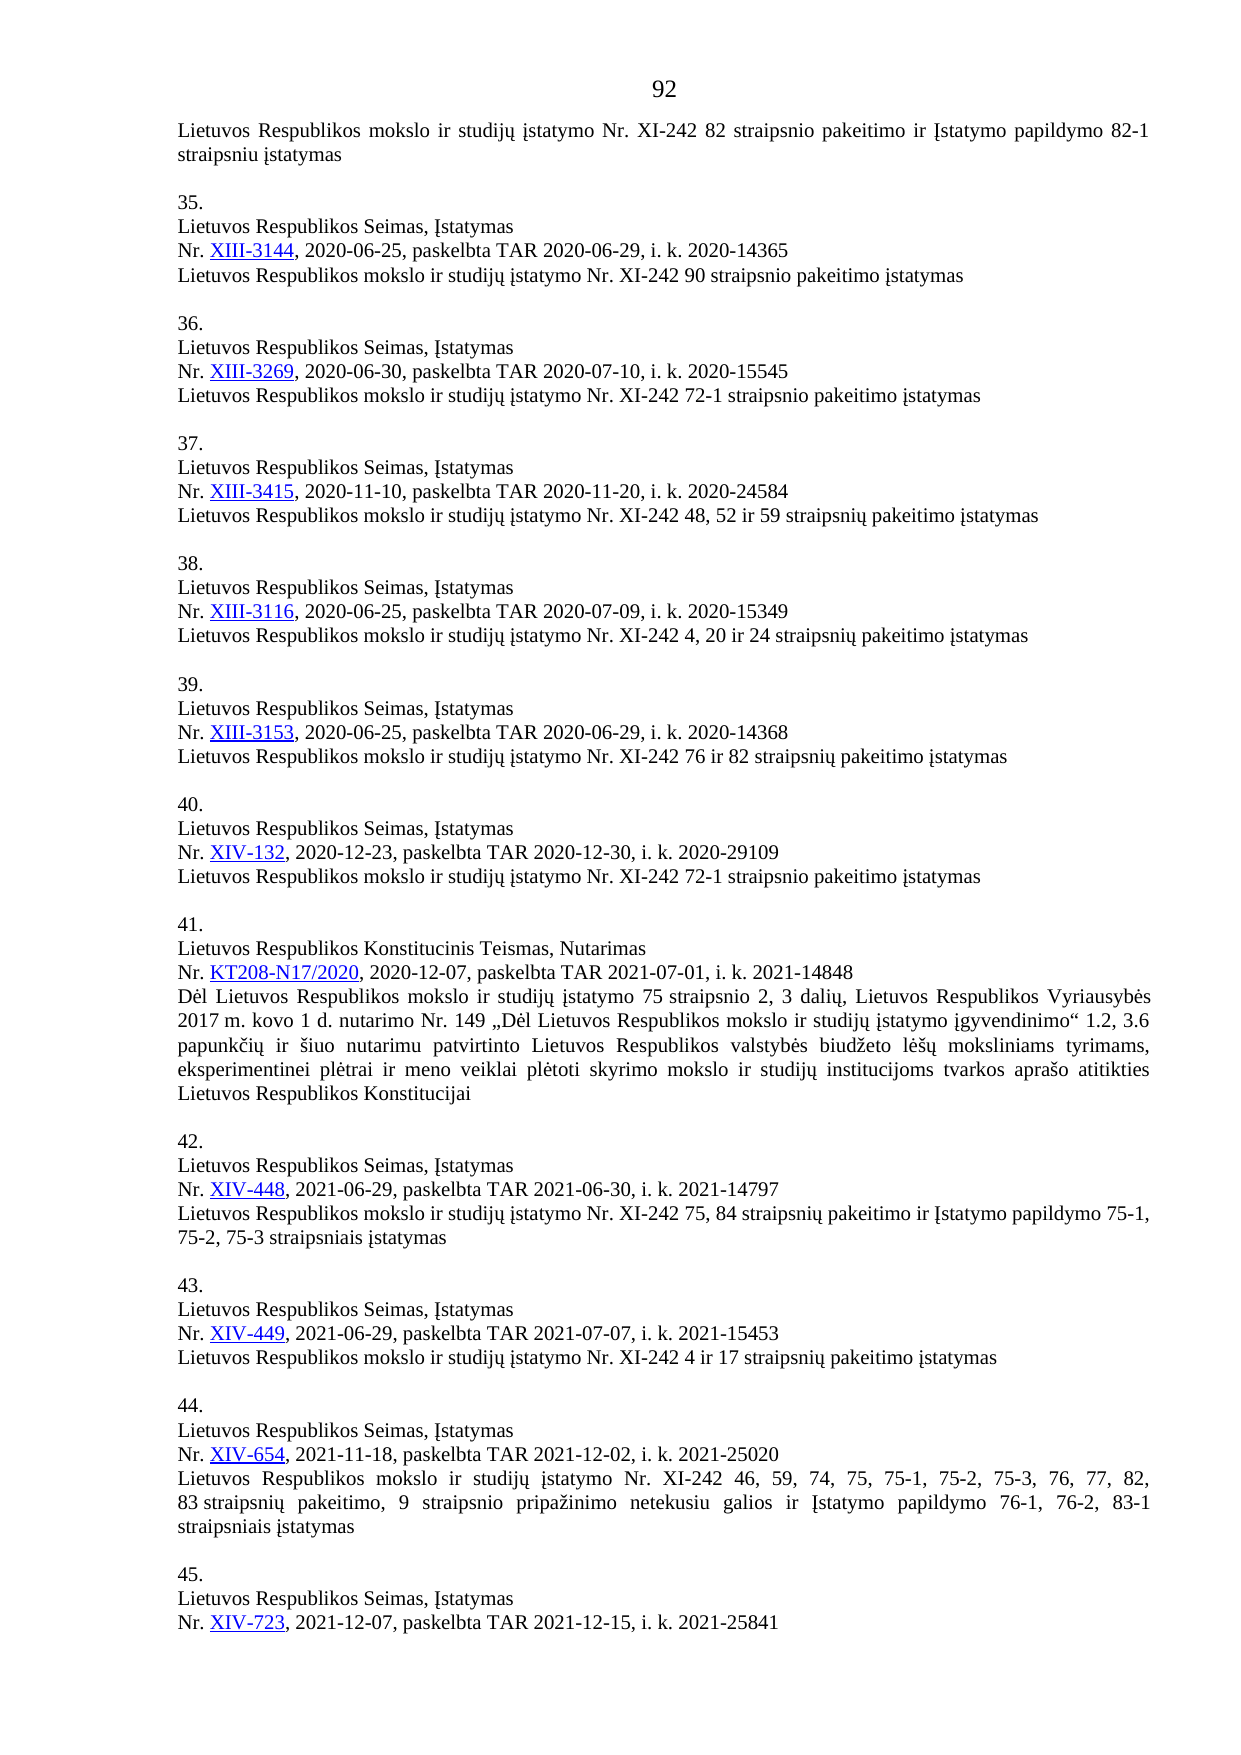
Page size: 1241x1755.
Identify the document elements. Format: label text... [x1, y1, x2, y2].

text Nr. XIII-3269, 2020-06-30, paskelbta TAR 2020-07-10, i. k. 2020-15545 [177, 359, 1152, 383]
text Lietuvos Respublikos mokslo ir studijų įstatymo Nr. XI-242 46, 59, 74, 75, 75-1, 75-2, 75-3, 76, 77, 82, 83 straipsnių pakeitimo, 9 straipsnio pripažinimo netekusiu galios ir Įstatymo papildymo 76-1, 76-2, 83-1 straipsniais įstatymas [177, 1466, 1152, 1538]
text Lietuvos Respublikos Seimas, Įstatymas [177, 214, 1152, 238]
text Lietuvos Respublikos mokslo ir studijų įstatymo Nr. XI-242 48, 52 ir 59 straipsnių pakeitimo įstatymas [177, 503, 1152, 527]
text Nr. XIV-723, 2021-12-07, paskelbta TAR 2021-12-15, i. k. 2021-25841 [177, 1610, 1152, 1634]
text 36. [177, 311, 1152, 335]
text Lietuvos Respublikos Seimas, Įstatymas [177, 816, 1152, 840]
text Lietuvos Respublikos mokslo ir studijų įstatymo Nr. XI-242 4 ir 17 straipsnių pakeitimo įstatymas [177, 1345, 1152, 1369]
text Nr. XIII-3144, 2020-06-25, paskelbta TAR 2020-06-29, i. k. 2020-14365 [177, 238, 1152, 262]
text 40. [177, 792, 1152, 816]
text Nr. KT208-N17/2020, 2020-12-07, paskelbta TAR 2021-07-01, i. k. 2021-14848 [177, 960, 1152, 984]
text Lietuvos Respublikos Seimas, Įstatymas [177, 1586, 1152, 1610]
text Lietuvos Respublikos Seimas, Įstatymas [177, 575, 1152, 599]
text Dėl Lietuvos Respublikos mokslo ir studijų įstatymo 75 straipsnio 2, 3 dalių, Lietuvos Respublikos Vyriausybės 2017 m. kovo 1 d. nutarimo Nr. 149 „Dėl Lietuvos Respublikos mokslo ir studijų įstatymo įgyvendinimo“ 1.2, 3.6 papunkčių ir šiuo nutarimu patvirtinto Lietuvos Respublikos valstybės biudžeto lėšų moksliniams tyrimams, eksperimentinei plėtrai ir meno veiklai plėtoti skyrimo mokslo ir studijų institucijoms tvarkos aprašo atitikties Lietuvos Respublikos Konstitucijai [177, 984, 1152, 1105]
text Lietuvos Respublikos Seimas, Įstatymas [177, 335, 1152, 359]
text 37. [177, 431, 1152, 455]
text Lietuvos Respublikos Seimas, Įstatymas [177, 1153, 1152, 1177]
text Nr. XIV-132, 2020-12-23, paskelbta TAR 2020-12-30, i. k. 2020-29109 [177, 840, 1152, 864]
text 44. [177, 1393, 1152, 1417]
text Lietuvos Respublikos mokslo ir studijų įstatymo Nr. XI-242 75, 84 straipsnių pakeitimo ir Įstatymo papildymo 75-1, 75-2, 75-3 straipsniais įstatymas [177, 1201, 1152, 1249]
text Lietuvos Respublikos Seimas, Įstatymas [177, 1297, 1152, 1321]
text 39. [177, 672, 1152, 696]
text Nr. XIV-654, 2021-11-18, paskelbta TAR 2021-12-02, i. k. 2021-25020 [177, 1442, 1152, 1466]
text Nr. XIV-449, 2021-06-29, paskelbta TAR 2021-07-07, i. k. 2021-15453 [177, 1321, 1152, 1345]
text Lietuvos Respublikos Seimas, Įstatymas [177, 696, 1152, 720]
text 41. [177, 912, 1152, 936]
text 45. [177, 1562, 1152, 1586]
text 35. [177, 190, 1152, 214]
text 42. [177, 1129, 1152, 1153]
text Lietuvos Respublikos mokslo ir studijų įstatymo Nr. XI-242 4, 20 ir 24 straipsnių pakeitimo įstatymas [177, 623, 1152, 647]
text 43. [177, 1273, 1152, 1297]
text Nr. XIII-3415, 2020-11-10, paskelbta TAR 2020-11-20, i. k. 2020-24584 [177, 479, 1152, 503]
text Lietuvos Respublikos mokslo ir studijų įstatymo Nr. XI-242 72-1 straipsnio pakeitimo įstatymas [177, 864, 1152, 888]
text Nr. XIII-3153, 2020-06-25, paskelbta TAR 2020-06-29, i. k. 2020-14368 [177, 720, 1152, 744]
text Lietuvos Respublikos mokslo ir studijų įstatymo Nr. XI-242 76 ir 82 straipsnių pakeitimo įstatymas [177, 744, 1152, 768]
text Lietuvos Respublikos Seimas, Įstatymas [177, 1417, 1152, 1442]
text Nr. XIV-448, 2021-06-29, paskelbta TAR 2021-06-30, i. k. 2021-14797 [177, 1177, 1152, 1201]
text Lietuvos Respublikos Seimas, Įstatymas [177, 455, 1152, 479]
text Lietuvos Respublikos mokslo ir studijų įstatymo Nr. XI-242 90 straipsnio pakeitimo įstatymas [177, 262, 1152, 287]
text 38. [177, 551, 1152, 575]
text Nr. XIII-3116, 2020-06-25, paskelbta TAR 2020-07-09, i. k. 2020-15349 [177, 599, 1152, 623]
text Lietuvos Respublikos mokslo ir studijų įstatymo Nr. XI-242 82 straipsnio pakeitimo ir Įstatymo papildymo 82-1 straipsniu įstatymas [177, 118, 1152, 166]
text Lietuvos Respublikos Konstitucinis Teismas, Nutarimas [177, 936, 1152, 960]
text Lietuvos Respublikos mokslo ir studijų įstatymo Nr. XI-242 72-1 straipsnio pakeitimo įstatymas [177, 383, 1152, 407]
